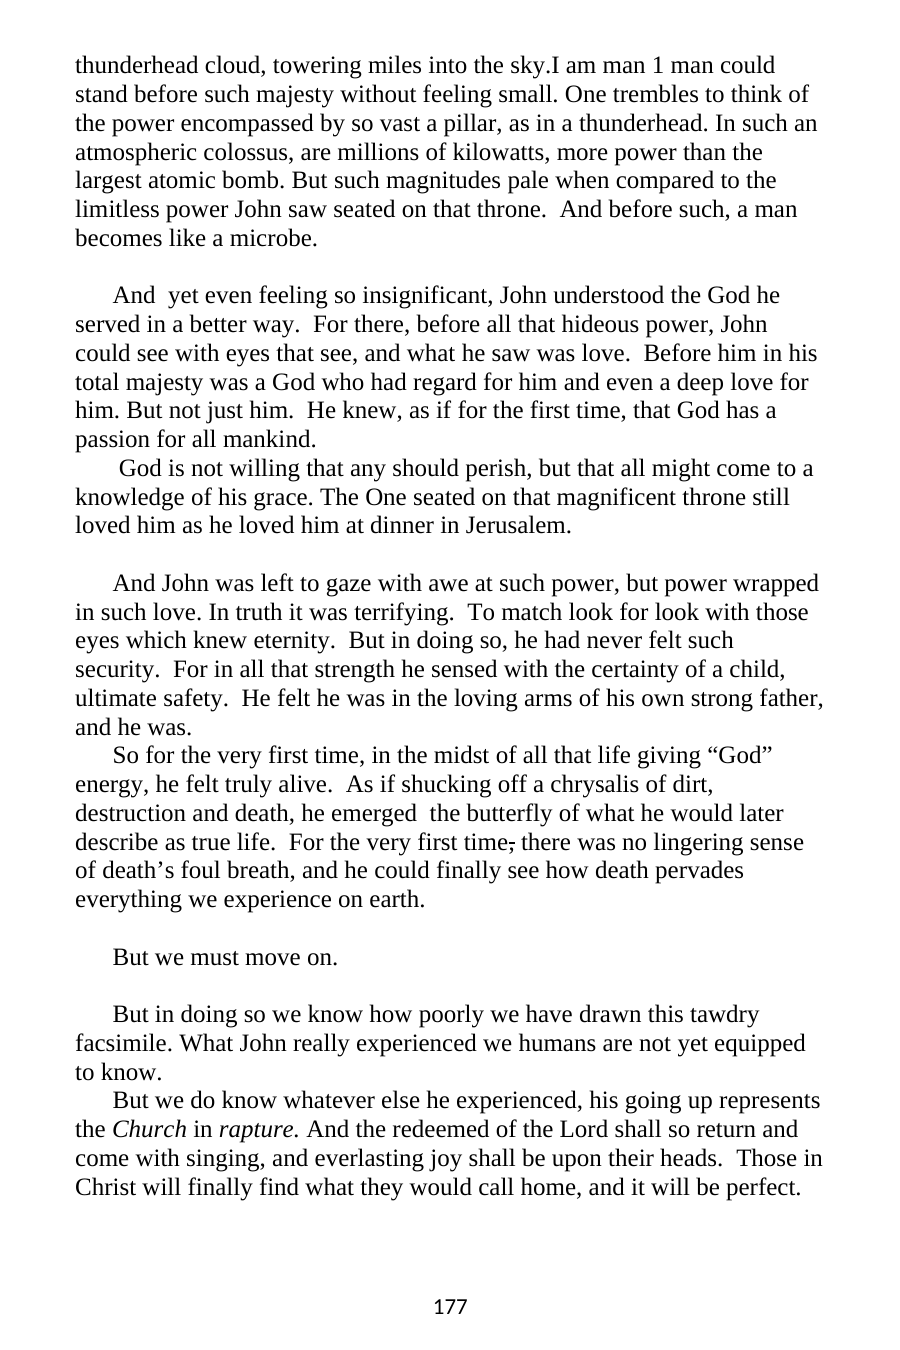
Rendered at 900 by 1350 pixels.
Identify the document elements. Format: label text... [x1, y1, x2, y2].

text But we must move on. [75, 942, 825, 971]
text thunderhead cloud, towering miles into the sky.I am man 1 man could stand before such majesty without feeling small. One trembles to think of the power encompassed by so vast a pillar, as in a thunderhead. In such an atmospheric colossus, are millions of kilowatts, more power than the largest atomic bomb. But such magnitudes pale when compared to the limitless power John saw seated on that throne. And before such, a man becomes like a microbe. [75, 51, 825, 252]
text But we do know whatever else he experienced, his going up represents the Church in rapture. And the redeemed of the Lord shall so return and come with singing, and everlasting joy shall be upon their heads. Those in Christ will finally find what they would call home, and it will be perfect. [75, 1086, 825, 1201]
text But in doing so we know how poorly we have drawn this tawdry facsimile. What John really experienced we humans are not yet equipped to know. [75, 999, 825, 1086]
text God is not willing that any should perish, but that all might come to a knowledge of his grace. The One seated on that magnificent throne still loved him as he loved him at dinner in Jerusalem. [75, 453, 825, 539]
text And John was left to gaze with awe at such power, but power wrapped in such love. In truth it was terrifying. To match look for look with those eyes which knew eternity. But in doing so, he had never felt such security. For in all that strength he sensed with the certainty of a child, ultimate safety. He felt he was in the loving arms of his own strong father, and he was. [75, 568, 825, 741]
text So for the very first time, in the midst of all that life giving “God” energy, he felt truly alive. As if shucking off a chrysalis of dirt, destruction and death, he emerged the butterfly of what he would later describe as true life. For the very first time, there was no lingering sense of death’s foul breath, and he could finally see how death pervades everything we experience on earth. [75, 741, 825, 913]
text And yet even feeling so insignificant, John understood the God he served in a better way. For there, before all that hideous power, John could see with eyes that see, and what he saw was love. Before him in his total majesty was a God who had regard for him and even a deep love for him. But not just him. He knew, as if for the first time, that God has a passion for all mankind. [75, 281, 825, 453]
